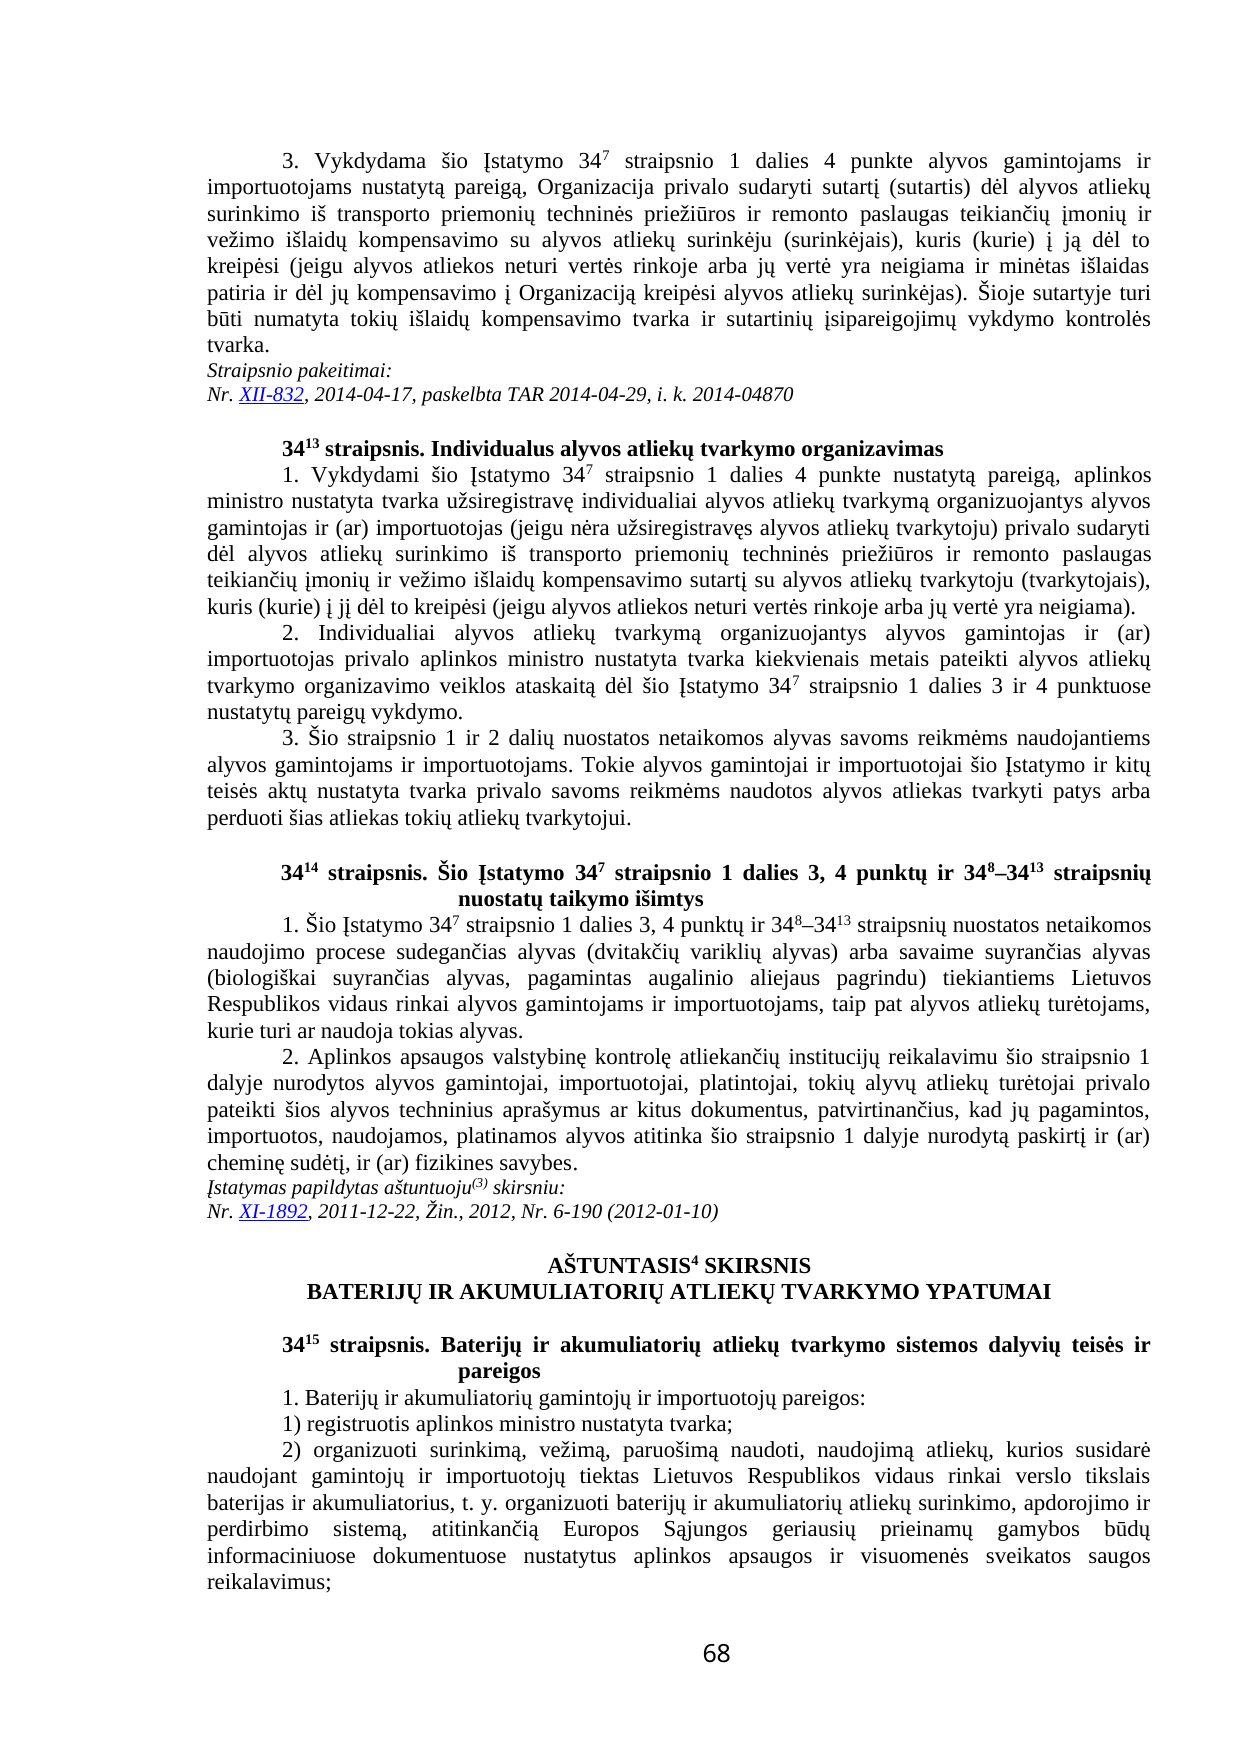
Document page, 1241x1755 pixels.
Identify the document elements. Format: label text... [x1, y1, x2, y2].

text 2. Individualiai alyvos atliekų tvarkymą organizuojantys alyvos gamintojas ir (ar) importuotojas privalo aplinkos ministro nustatyta tvarka kiekvienais metais pateikti alyvos atliekų tvarkymo organizavimo veiklos ataskaitą dėl šio Įstatymo 347 straipsnio 1 dalies 3 ir 4 punktuose nustatytų pareigų vykdymo. [207, 619, 1152, 724]
text 3414 straipsnis. Šio Įstatymo 347 straipsnio 1 dalies 3, 4 punktų ir 348–3413 straipsnių nuostatų taikymo išimtys [281, 859, 1152, 911]
text Nr. XI-1892, 2011-12-22, Žin., 2012, Nr. 6-190 (2012-01-10) [207, 1199, 1152, 1223]
text 1) registruotis aplinkos ministro nustatyta tvarka; [207, 1410, 1152, 1436]
text 1. Baterijų ir akumuliatorių gamintojų ir importuotojų pareigos: [207, 1383, 1152, 1410]
text 3415 straipsnis. Baterijų ir akumuliatorių atliekų tvarkymo sistemos dalyvių teisės ir pareigos [282, 1331, 1152, 1383]
text 1. Vykdydami šio Įstatymo 347 straipsnio 1 dalies 4 punkte nustatytą pareigą, aplinkos ministro nustatyta tvarka užsiregistravę individualiai alyvos atliekų tvarkymą organizuojantys alyvos gamintojas ir (ar) importuotojas (jeigu nėra užsiregistravęs alyvos atliekų tvarkytoju) privalo sudaryti dėl alyvos atliekų surinkimo iš transporto priemonių techninės priežiūros ir remonto paslaugas teikiančių įmonių ir vežimo išlaidų kompensavimo sutartį su alyvos atliekų tvarkytoju (tvarkytojais), kuris (kurie) į jį dėl to kreipėsi (jeigu alyvos atliekos neturi vertės rinkoje arba jų vertė yra neigiama). [207, 461, 1152, 619]
text 3413 straipsnis. Individualus alyvos atliekų tvarkymo organizavimas [207, 434, 1152, 461]
text BATERIJŲ IR AKUMULIATORIŲ ATLIEKŲ TVARKYMO YPATUMAI [207, 1278, 1152, 1304]
text 2. Aplinkos apsaugos valstybinę kontrolę atliekančių institucijų reikalavimu šio straipsnio 1 dalyje nurodytos alyvos gamintojai, importuotojai, platintojai, tokių alyvų atliekų turėtojai privalo pateikti šios alyvos techninius aprašymus ar kitus dokumentus, patvirtinančius, kad jų pagamintos, importuotos, naudojamos, platinamos alyvos atitinka šio straipsnio 1 dalyje nurodytą paskirtį ir (ar) cheminę sudėtį, ir (ar) fizikines savybes. [207, 1043, 1152, 1175]
text 3. Vykdydama šio Įstatymo 347 straipsnio 1 dalies 4 punkte alyvos gamintojams ir importuotojams nustatytą pareigą, Organizacija privalo sudaryti sutartį (sutartis) dėl alyvos atliekų surinkimo iš transporto priemonių techninės priežiūros ir remonto paslaugas teikiančių įmonių ir vežimo išlaidų kompensavimo su alyvos atliekų surinkėju (surinkėjais), kuris (kurie) į ją dėl to kreipėsi (jeigu alyvos atliekos neturi vertės rinkoje arba jų vertė yra neigiama ir minėtas išlaidas patiria ir dėl jų kompensavimo į Organizaciją kreipėsi alyvos atliekų surinkėjas). Šioje sutartyje turi būti numatyta tokių išlaidų kompensavimo tvarka ir sutartinių įsipareigojimų vykdymo kontrolės tvarka. [207, 147, 1152, 358]
text 3. Šio straipsnio 1 ir 2 dalių nuostatos netaikomos alyvas savoms reikmėms naudojantiems alyvos gamintojams ir importuotojams. Tokie alyvos gamintojai ir importuotojai šio Įstatymo ir kitų teisės aktų nustatyta tvarka privalo savoms reikmėms naudotos alyvos atliekas tvarkyti patys arba perduoti šias atliekas tokių atliekų tvarkytojui. [207, 724, 1152, 830]
text 2) organizuoti surinkimą, vežimą, paruošimą naudoti, naudojimą atliekų, kurios susidarė naudojant gamintojų ir importuotojų tiektas Lietuvos Respublikos vidaus rinkai verslo tikslais baterijas ir akumuliatorius, t. y. organizuoti baterijų ir akumuliatorių atliekų surinkimo, apdorojimo ir perdirbimo sistemą, atitinkančią Europos Sąjungos geriausių prieinamų gamybos būdų informaciniuose dokumentuose nustatytus aplinkos apsaugos ir visuomenės sveikatos saugos reikalavimus; [207, 1436, 1152, 1594]
text Nr. XII-832, 2014-04-17, paskelbta TAR 2014-04-29, i. k. 2014-04870 [207, 382, 1152, 406]
text AŠTUNTASIS4 SKIRSNIS [207, 1252, 1152, 1278]
text Įstatymas papildytas aštuntuoju(3) skirsniu: [207, 1175, 1152, 1199]
text Straipsnio pakeitimai: [207, 358, 1152, 382]
text 1. Šio Įstatymo 347 straipsnio 1 dalies 3, 4 punktų ir 348–3413 straipsnių nuostatos netaikomos naudojimo procese sudegančias alyvas (dvitakčių variklių alyvas) arba savaime suyrančias alyvas (biologiškai suyrančias alyvas, pagamintas augalinio aliejaus pagrindu) tiekiantiems Lietuvos Respublikos vidaus rinkai alyvos gamintojams ir importuotojams, taip pat alyvos atliekų turėtojams, kurie turi ar naudoja tokias alyvas. [207, 911, 1152, 1043]
